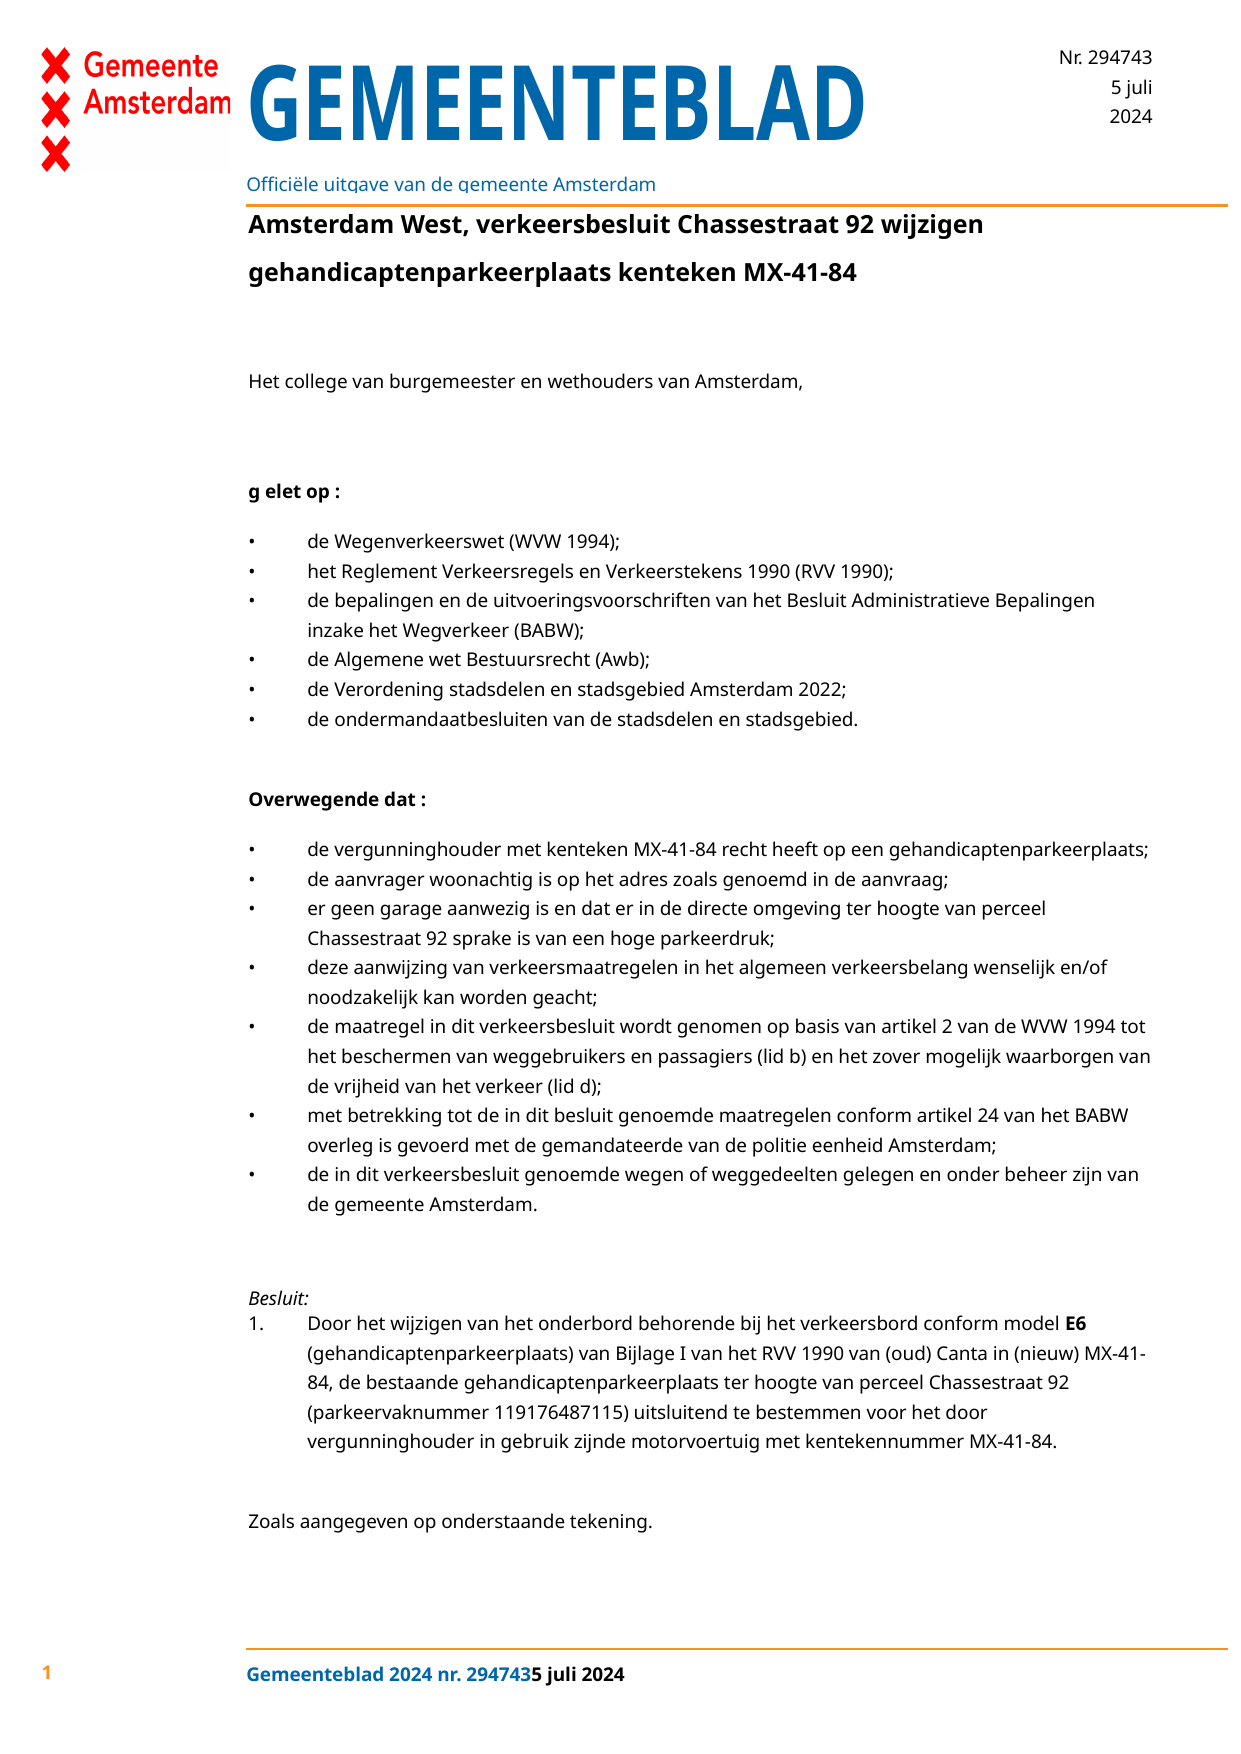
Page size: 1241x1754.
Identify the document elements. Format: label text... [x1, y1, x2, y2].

list de bepalingen en de uitvoeringsvoorschriften van het Besluit Administratieve Bepalingen inzake het Wegverkeer (BABW); [248, 587, 1152, 643]
list met betrekking tot de in dit besluit genoemde maatregelen conform artikel 24 van het BABW overleg is gevoerd met de gemandateerde van de politie eenheid Amsterdam; [248, 1102, 1152, 1158]
list de aanvrager woonachtig is op het adres zoals genoemd in de aanvraag; [248, 866, 1152, 891]
list het Reglement Verkeersregels en Verkeerstekens 1990 (RVV 1990); [248, 558, 1152, 583]
text Besluit: [248, 1285, 1152, 1310]
text Overwegende dat : [248, 786, 1152, 811]
text g elet op : [248, 478, 1152, 503]
text Zoals aangegeven op onderstaande tekening. [248, 1509, 1152, 1534]
list de ondermandaatbesluiten van de stadsdelen en stadsgebied. [248, 706, 1152, 731]
list deze aanwijzing van verkeersmaatregelen in het algemeen verkeersbelang wenselijk en/of noodzakelijk kan worden geacht; [248, 954, 1152, 1010]
list de Algemene wet Bestuursrecht (Awb); [248, 647, 1152, 672]
list de maatregel in dit verkeersbesluit wordt genomen op basis van artikel 2 van de WVW 1994 tot het beschermen van weggebruikers en passagiers (lid b) en het zover mogelijk waarborgen van de vrijheid van het verkeer (lid d); [248, 1014, 1152, 1098]
list er geen garage aanwezig is en dat er in de directe omgeving ter hoogte van perceel Chassestraat 92 sprake is van een hoge parkeerdruk; [248, 895, 1152, 951]
list de Verordening stadsdelen en stadsgebied Amsterdam 2022; [248, 676, 1152, 702]
list de in dit verkeersbesluit genoemde wegen of weggedeelten gelegen en onder beheer zijn van de gemeente Amsterdam. [248, 1162, 1152, 1217]
picture [41, 47, 231, 172]
list Door het wijzigen van het onderbord behorende bij het verkeersbord conform model E6 (gehandicaptenparkeerplaats) van Bijlage I van het RVV 1990 van (oud) Canta in (nieuw) MX-41-84, de bestaande gehandicaptenparkeerplaats ter hoogte van perceel Chassestraat 92 (parkeervaknummer 119176487115) uitsluitend te bestemmen voor het door vergunninghouder in gebruik zijnde motorvoertuig met kentekennummer MX-41-84. [248, 1310, 1152, 1454]
text Amsterdam West, verkeersbesluit Chassestraat 92 wijzigen gehandicaptenparkeerplaats kenteken MX-41-84 [248, 207, 1152, 288]
list de vergunninghouder met kenteken MX-41-84 recht heeft op een gehandicaptenparkeerplaats; [248, 836, 1152, 862]
text Het college van burgemeester en wethouders van Amsterdam, [248, 368, 1152, 394]
list de Wegenverkeerswet (WVW 1994); [248, 528, 1152, 554]
